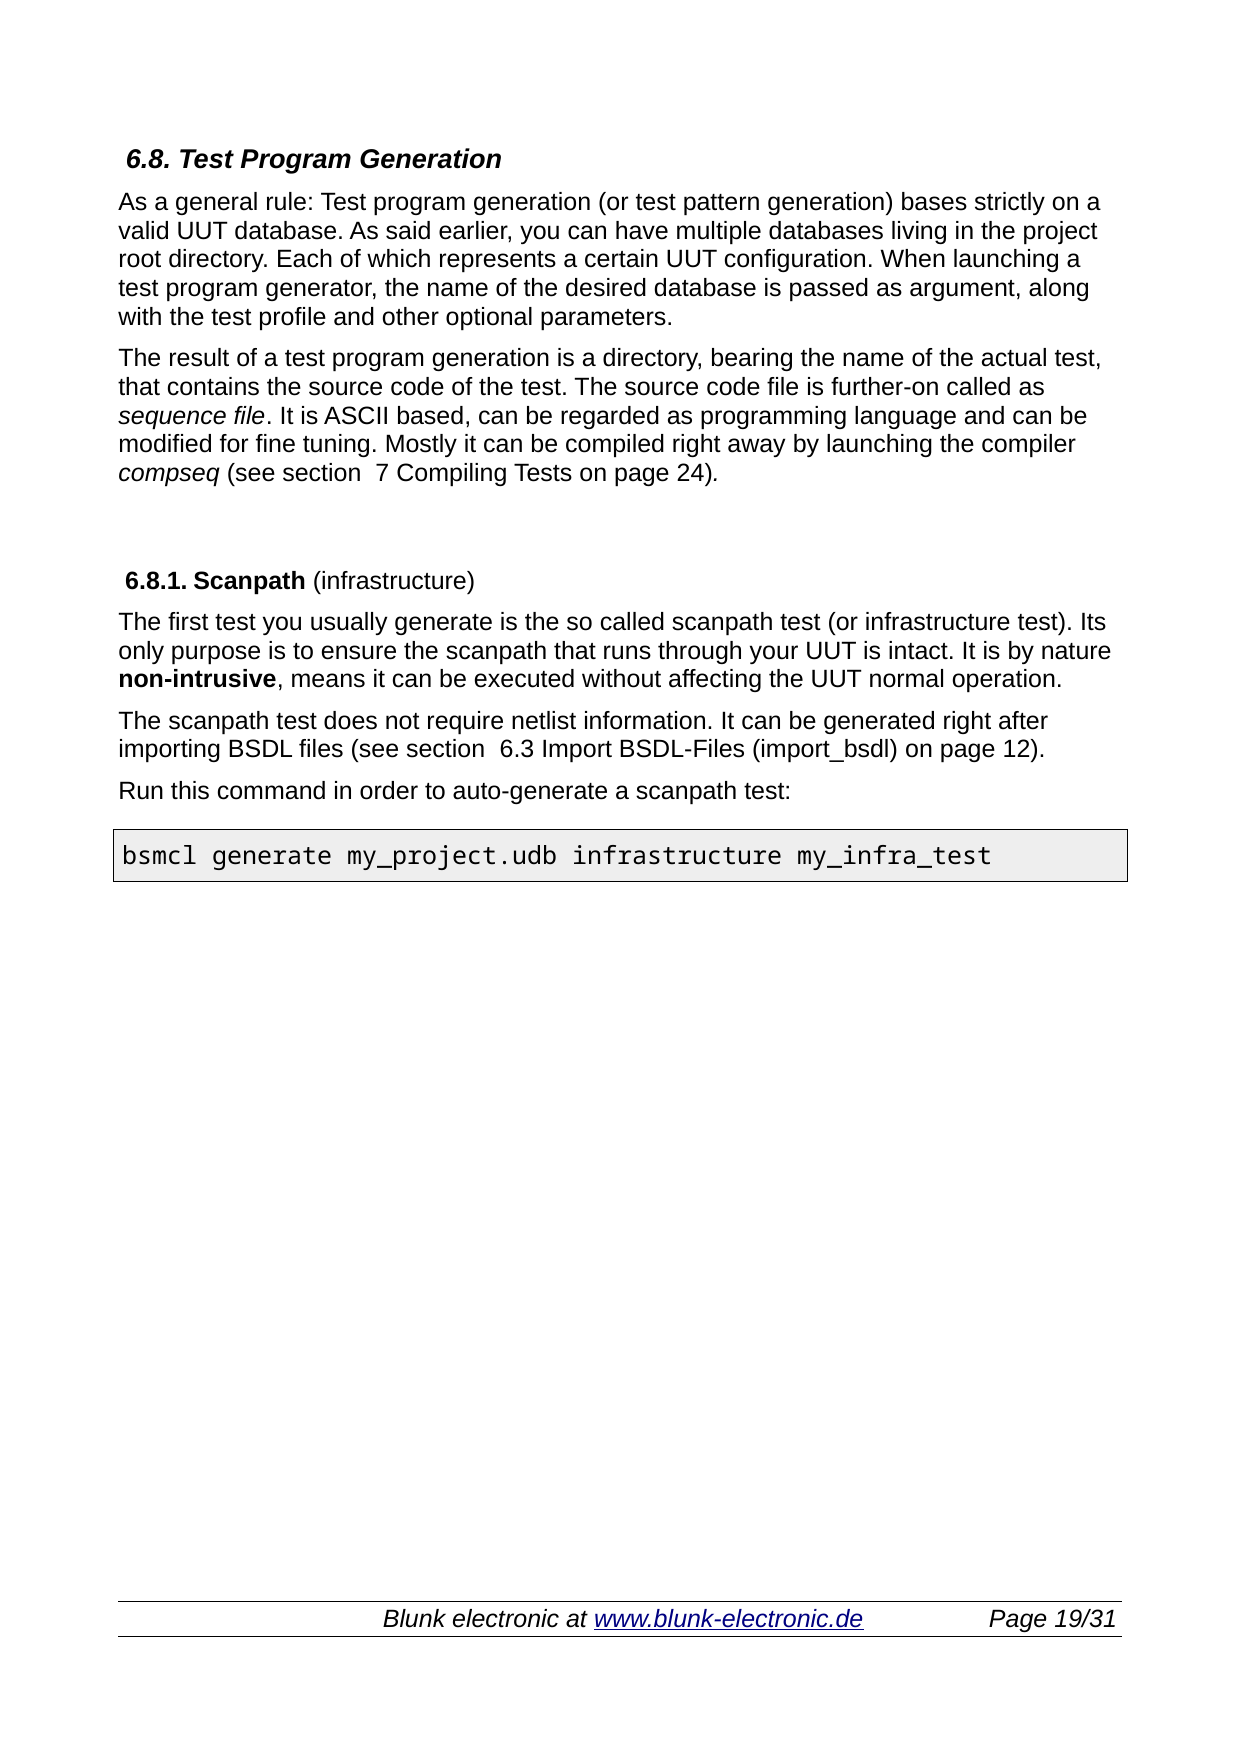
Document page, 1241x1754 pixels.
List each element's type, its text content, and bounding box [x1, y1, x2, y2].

text The result of a test program generation is a directory, bearing the name of the actual test, that contains the source code of the test. The source code file is further-on called as sequence file. It is ASCII based, can be regarded as programming language and can be modified for fine tuning. Mostly it can be compiled right away by launching the compiler compseq (see section 7 Compiling Tests on page 25). [118, 343, 1122, 487]
text The first test you usually generate is the so called scanpath test (or infrastructure test). Its only purpose is to ensure the scanpath that runs through your UUT is intact. It is by nature non-intrusive, means it can be executed without affecting the UUT normal operation. [118, 607, 1122, 693]
text As a general rule: Test program generation (or test pattern generation) bases strictly on a valid UUT database. As said earlier, you can have multiple databases living in the project root directory. Each of which represents a certain UUT configuration. When launching a test program generator, the name of the desired database is passed as argument, along with the test profile and other optional parameters. [118, 187, 1122, 331]
text The scanpath test does not require netlist information. It can be generated right after importing BSDL files (see section 6.3 Import BSDL-Files (import_bsdl) on page 12). [118, 706, 1122, 763]
subtitle Scanpath (infrastructure) [118, 566, 1122, 594]
text Run this command in order to auto-generate a scanpath test: [118, 776, 1122, 804]
text bsmcl generate my_project.udb infrastructure my_infra_test [122, 838, 1118, 872]
subtitle Test Program Generation [118, 143, 1122, 174]
